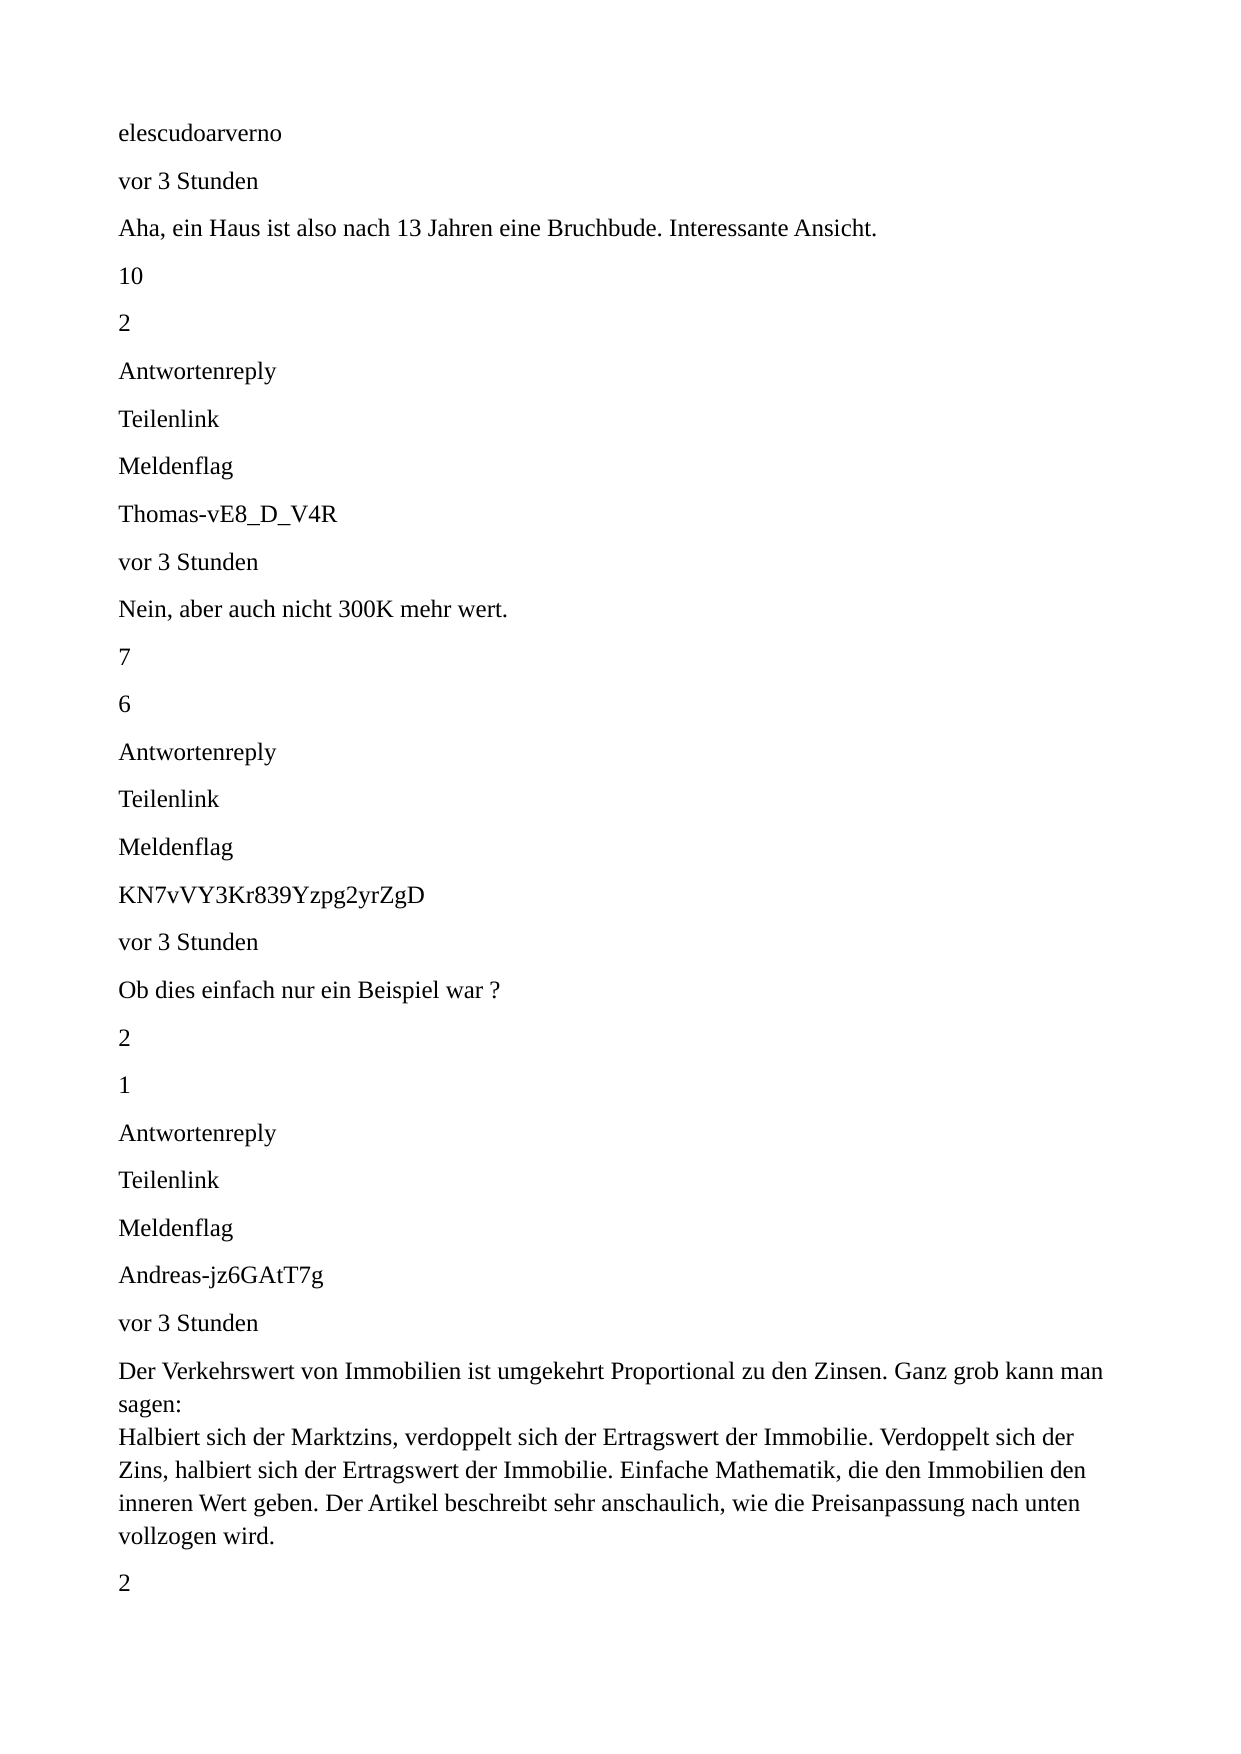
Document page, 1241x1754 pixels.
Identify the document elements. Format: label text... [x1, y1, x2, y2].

text 10 [118, 261, 1122, 290]
text Meldenflag [118, 832, 1122, 861]
text 1 [118, 1070, 1122, 1099]
text 7 [118, 642, 1122, 671]
text Andreas-jz6GAtT7g [118, 1261, 1122, 1289]
text Teilenlink [118, 784, 1122, 813]
text Aha, ein Haus ist also nach 13 Jahren eine Bruchbude. Interessante Ansicht. [118, 213, 1122, 242]
text vor 3 Stunden [118, 547, 1122, 575]
text Teilenlink [118, 1165, 1122, 1194]
text KN7vVY3Kr839Yzpg2yrZgD [118, 880, 1122, 908]
text Antwortenreply [118, 1118, 1122, 1147]
text vor 3 Stunden [118, 927, 1122, 956]
text 6 [118, 689, 1122, 718]
text Ob dies einfach nur ein Beispiel war ? [118, 975, 1122, 1004]
text 2 [118, 1023, 1122, 1051]
text 2 [118, 1568, 1122, 1597]
text vor 3 Stunden [118, 166, 1122, 194]
text 2 [118, 308, 1122, 337]
text Antwortenreply [118, 737, 1122, 766]
text Nein, aber auch nicht 300K mehr wert. [118, 594, 1122, 623]
text Antwortenreply [118, 356, 1122, 385]
text Meldenflag [118, 1213, 1122, 1242]
text vor 3 Stunden [118, 1308, 1122, 1337]
text Teilenlink [118, 404, 1122, 432]
text Der Verkehrswert von Immobilien ist umgekehrt Proportional zu den Zinsen. Ganz grob kann man sagen: Halbiert sich der Marktzins, verdoppelt sich der Ertragswert der Immobilie. Verdoppelt sich der Zins, halbiert sich der Ertragswert der Immobilie. Einfache Mathematik, die den Immobilien den inneren Wert geben. Der Artikel beschreibt sehr anschaulich, wie die Preisanpassung nach unten vollzogen wird. [118, 1356, 1122, 1550]
text Meldenflag [118, 451, 1122, 480]
text Thomas-vE8_D_V4R [118, 499, 1122, 528]
text elescudoarverno [118, 118, 1122, 147]
